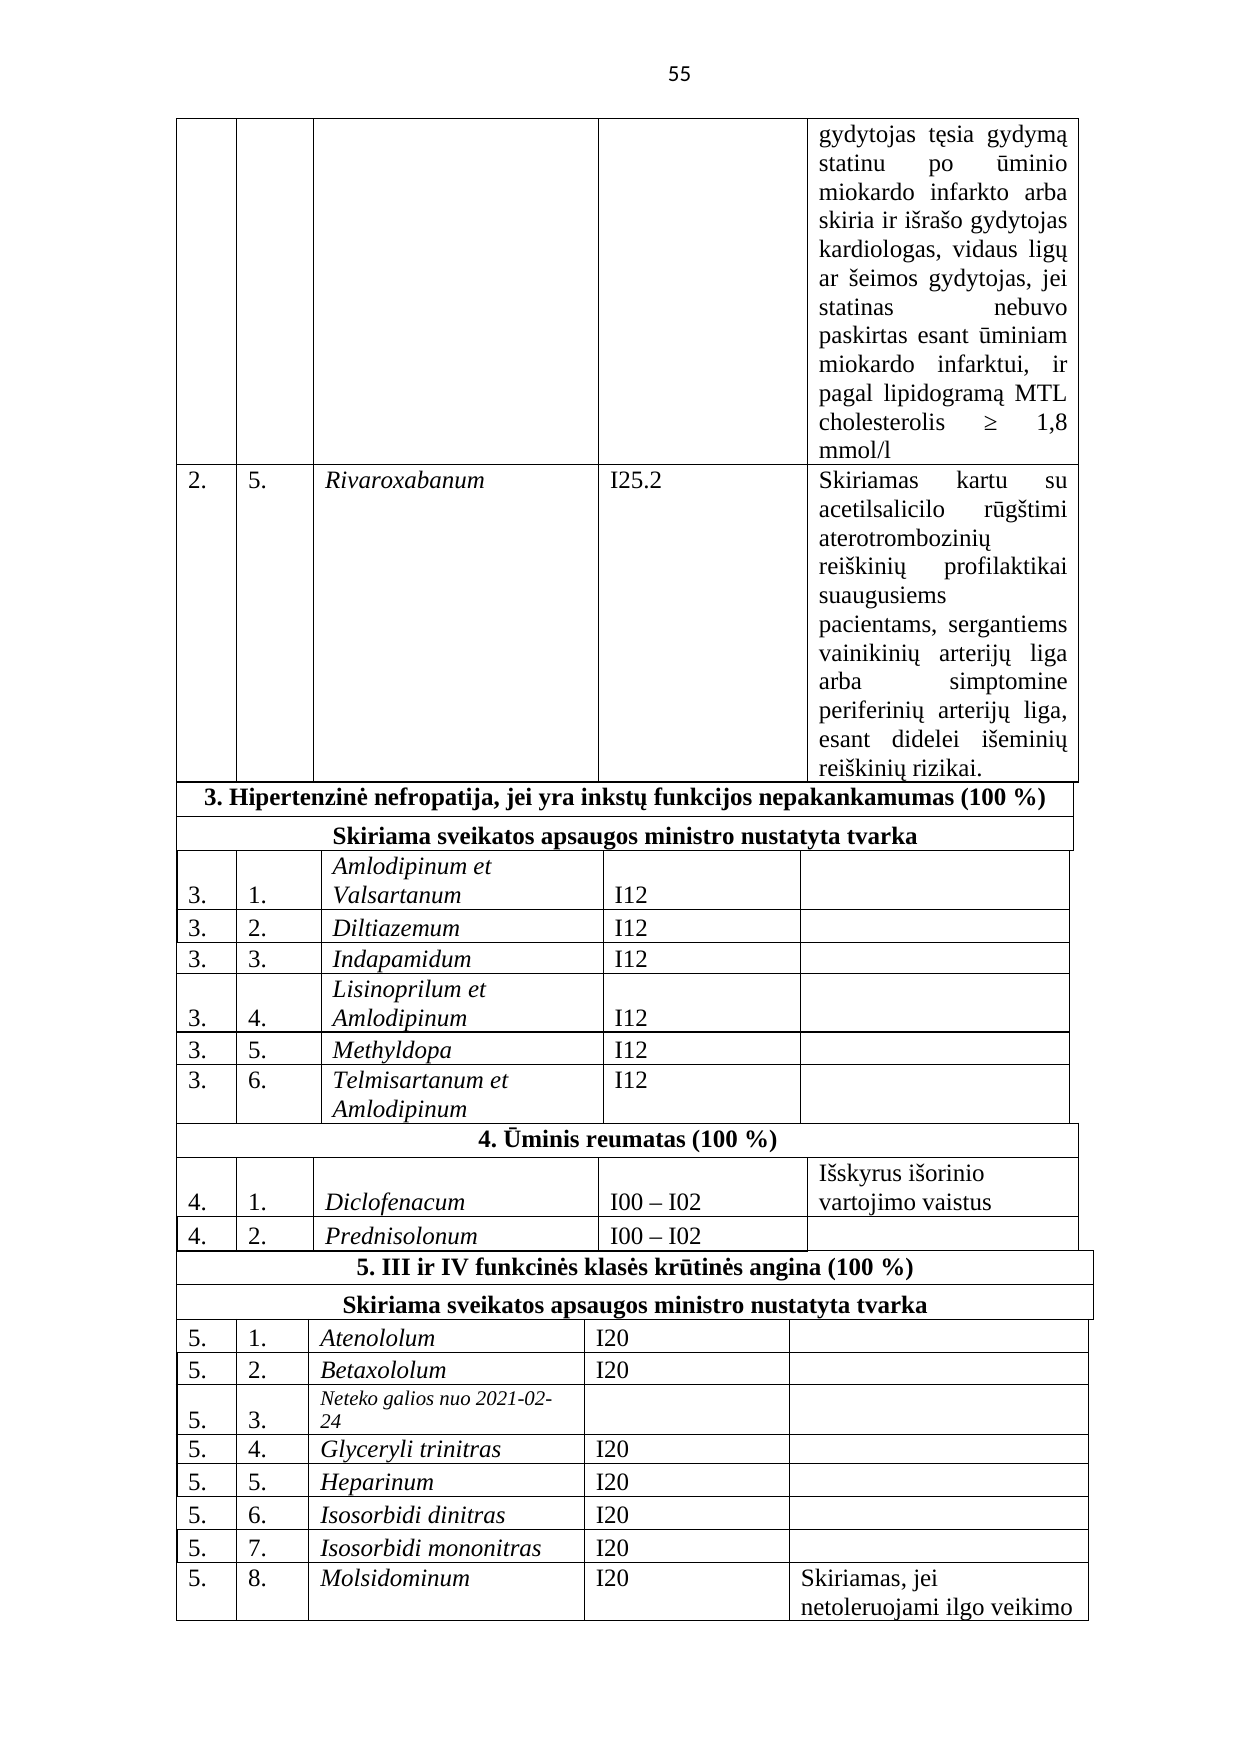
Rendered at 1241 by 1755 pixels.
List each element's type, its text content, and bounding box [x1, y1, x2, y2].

table_cell [1099, 1123, 1103, 1157]
table_cell Skiriama sveikatos apsaugos ministro nustatyta tvarka [177, 1285, 1093, 1319]
table_cell [1093, 942, 1099, 973]
table_cell 2. [177, 465, 236, 781]
table_cell 6. [237, 1065, 321, 1123]
table_cell [1088, 1064, 1093, 1123]
table_cell 3. [177, 1033, 236, 1064]
table_cell [1103, 816, 1109, 850]
table_cell [1079, 942, 1083, 973]
table_cell 5. [237, 1033, 321, 1064]
table_cell I20 [585, 1435, 789, 1463]
table_cell [1088, 942, 1093, 973]
table_cell [1093, 118, 1099, 464]
table_cell 5. [178, 1435, 236, 1463]
table_cell [1109, 942, 1123, 973]
table_cell [1088, 816, 1093, 850]
table_cell [1074, 850, 1079, 909]
table_cell [790, 1320, 1088, 1352]
table_cell [1109, 1352, 1123, 1384]
table_cell 8. [237, 1563, 308, 1620]
table_cell [1099, 1562, 1103, 1620]
table_cell I20 [585, 1320, 789, 1352]
table_cell Glyceryli trinitras [309, 1435, 584, 1463]
table_cell [1099, 973, 1103, 1031]
table_cell [1109, 1463, 1123, 1496]
table_cell [1088, 850, 1093, 909]
table_cell [1093, 909, 1099, 942]
table_cell [1093, 1216, 1099, 1250]
table_cell [1074, 783, 1079, 816]
table_cell I00 – I02 [599, 1158, 807, 1216]
table_cell 3. [177, 974, 236, 1031]
table_cell [1084, 1123, 1088, 1157]
table_cell 2. [237, 1217, 313, 1250]
table_cell Diltiazemum [322, 910, 603, 942]
table_cell [1088, 1123, 1093, 1157]
table_cell I20 [585, 1464, 789, 1496]
table_cell 4. [237, 974, 321, 1031]
table_cell [1079, 1064, 1083, 1123]
table_cell [1099, 1157, 1103, 1216]
table_cell [1079, 909, 1083, 942]
table_cell [1109, 1064, 1123, 1123]
table_cell 2. [237, 910, 321, 942]
table_cell 1. [237, 1158, 313, 1216]
table_cell [1093, 1562, 1099, 1620]
table_cell 5. [177, 1320, 236, 1352]
table_cell [1099, 942, 1103, 973]
table_cell I25.2 [599, 465, 807, 781]
table_cell [1084, 1157, 1088, 1216]
table_cell [1088, 909, 1093, 942]
table_cell 3. [178, 851, 236, 909]
table_cell 3. [177, 1065, 236, 1123]
table_cell [790, 1353, 1088, 1384]
table_cell 5. [178, 1353, 236, 1384]
table_cell 1. [237, 1320, 308, 1352]
table_cell [1099, 781, 1103, 816]
table_cell [1093, 1496, 1099, 1529]
table_cell 4. [177, 1158, 236, 1216]
table_cell [585, 1385, 789, 1433]
table_cell [1103, 1463, 1109, 1496]
table_cell [1088, 118, 1093, 464]
table_cell [1084, 1031, 1088, 1064]
table_cell [801, 943, 1069, 973]
table_cell I12 [604, 910, 800, 942]
table_cell 5. [178, 1530, 236, 1562]
table_cell 5. [178, 1385, 236, 1433]
table_cell [599, 119, 807, 464]
table_cell 1. [237, 851, 321, 909]
table_cell [1084, 118, 1088, 464]
table_cell [790, 1530, 1088, 1562]
table_cell [1089, 1463, 1093, 1496]
table_cell [1093, 1529, 1099, 1562]
table_cell [1093, 781, 1099, 816]
table_cell 4. [237, 1435, 308, 1463]
table_cell Isosorbidi mononitras [309, 1530, 584, 1562]
table_cell [1103, 1352, 1109, 1384]
table_cell [1109, 1384, 1123, 1433]
table_cell [1093, 816, 1099, 850]
table_cell [1093, 1352, 1099, 1384]
table_cell I12 [604, 943, 800, 973]
table_cell I12 [604, 1065, 800, 1123]
table_cell [1093, 1434, 1099, 1463]
table_cell Skiriamas kartu su acetilsalicilo rūgštimi aterotrombozinių reiškinių profilaktikai suaugusiems pacientams, sergantiems vainikinių arterijų liga arba simptomine periferinių arterijų liga, esant didelei išeminių reiškinių rizikai. [808, 465, 1078, 781]
table_cell Molsidominum [309, 1563, 584, 1620]
table_cell [1093, 1064, 1099, 1123]
table_cell 4. Ūminis reumatas (100 %) [177, 1124, 1078, 1157]
table_cell [1099, 1284, 1103, 1319]
table_cell [1093, 1157, 1099, 1216]
table_cell [1084, 973, 1088, 1031]
table_cell [1109, 781, 1123, 816]
table_cell [1103, 1123, 1109, 1157]
table_cell [1103, 1319, 1109, 1352]
table_cell Neteko galios nuo 2021-02-24 [309, 1385, 584, 1433]
table_cell [790, 1497, 1088, 1529]
table_cell 7. [237, 1530, 308, 1562]
table_cell [1088, 464, 1093, 781]
table_cell I12 [604, 851, 800, 909]
table_cell [1103, 1250, 1109, 1284]
table_cell [1109, 1157, 1123, 1216]
table_cell [1099, 1031, 1103, 1064]
table_cell [1109, 973, 1123, 1031]
table_cell [1088, 781, 1093, 816]
table_cell [1074, 816, 1079, 850]
table_cell [1099, 1384, 1103, 1433]
table_cell Lisinoprilum et Amlodipinum [322, 974, 603, 1031]
table_cell [1088, 973, 1093, 1031]
table_cell [790, 1464, 1088, 1496]
table_cell I20 [585, 1353, 789, 1384]
table_cell [1089, 1434, 1093, 1463]
table_cell I20 [585, 1563, 789, 1620]
table_cell I12 [604, 974, 800, 1031]
table_cell 5. [178, 1464, 236, 1496]
table_cell [1103, 1496, 1109, 1529]
table_cell Betaxololum [309, 1353, 584, 1384]
table_cell [1079, 118, 1083, 464]
table_cell [1089, 1384, 1093, 1433]
table_cell 4. [178, 1217, 236, 1250]
table_cell [1103, 1384, 1109, 1433]
table_cell [1074, 973, 1079, 1031]
table_cell [1099, 909, 1103, 942]
table_cell [1103, 1434, 1109, 1463]
table_cell [1109, 1031, 1123, 1064]
table_cell [1093, 1463, 1099, 1496]
table_cell [1099, 1434, 1103, 1463]
table_cell gydytojas tęsia gydymą statinu po ūminio miokardo infarkto arba skiria ir išrašo gydytojas kardiologas, vidaus ligų ar šeimos gydytojas, jei statinas nebuvo paskirtas esant ūminiam miokardo infarktui, ir pagal lipidogramą MTL cholesterolis ≥ 1,8 mmol/l [808, 119, 1078, 464]
table_cell [1084, 942, 1088, 973]
table_cell [1084, 1216, 1088, 1250]
table_cell [1074, 942, 1079, 973]
table_cell [790, 1435, 1088, 1463]
table_cell [1099, 1319, 1103, 1352]
table_cell [1099, 1352, 1103, 1384]
table_cell [1109, 909, 1123, 942]
table_cell [1079, 1157, 1083, 1216]
table_cell [177, 119, 236, 464]
table_cell [1103, 850, 1109, 909]
table_cell [1094, 1250, 1099, 1284]
table_cell Skiriama sveikatos apsaugos ministro nustatyta tvarka [177, 817, 1073, 850]
table_cell [1109, 1562, 1123, 1620]
table_cell Skiriamas, jei netoleruojami ilgo veikimo [790, 1563, 1088, 1620]
table_cell [1099, 1529, 1103, 1562]
table_cell [1103, 1529, 1109, 1562]
table_cell Rivaroxabanum [314, 465, 598, 781]
table_cell I20 [585, 1497, 789, 1529]
table_cell I20 [585, 1530, 789, 1562]
table_cell [1089, 1352, 1093, 1384]
table_cell [1103, 1031, 1109, 1064]
table_cell Išskyrus išorinio vartojimo vaistus [808, 1158, 1078, 1216]
table_cell 5. III ir IV funkcinės klasės krūtinės angina (100 %) [177, 1251, 1093, 1284]
table_cell [1088, 1157, 1093, 1216]
table_cell [1094, 1284, 1099, 1319]
table_cell [237, 119, 313, 464]
table_cell [1103, 973, 1109, 1031]
table_cell 3. [177, 943, 236, 973]
table_cell [1084, 1064, 1088, 1123]
table_cell [1099, 850, 1103, 909]
table_cell [1103, 1216, 1109, 1250]
table_cell [790, 1385, 1088, 1433]
table_cell Diclofenacum [314, 1158, 598, 1216]
table_cell 5. [177, 1497, 236, 1529]
table_cell Telmisartanum et Amlodipinum [322, 1065, 603, 1123]
table_cell [1079, 1216, 1083, 1250]
table_cell Isosorbidi dinitras [309, 1497, 584, 1529]
table_cell [1084, 816, 1088, 850]
table_cell [1079, 1031, 1083, 1064]
table_cell [1093, 1384, 1099, 1433]
table_cell [1099, 118, 1103, 464]
table_cell [1103, 942, 1109, 973]
table_cell [1099, 816, 1103, 850]
table_cell [1089, 1562, 1093, 1620]
table_cell [1099, 1496, 1103, 1529]
table_cell [1093, 1123, 1099, 1157]
table_cell [1084, 464, 1088, 781]
table_cell Heparinum [309, 1464, 584, 1496]
table_cell Prednisolonum [314, 1217, 598, 1250]
table_cell [1099, 464, 1103, 781]
table_cell [1109, 850, 1123, 909]
table_cell [1088, 1216, 1093, 1250]
table_cell [1109, 1319, 1123, 1352]
table_cell [1079, 781, 1083, 816]
table_cell Indapamidum [322, 943, 603, 973]
table_cell [801, 974, 1069, 1031]
table_cell [1109, 1216, 1123, 1250]
table_cell [801, 1033, 1069, 1064]
table_cell Amlodipinum et Valsartanum [322, 851, 603, 909]
table_cell [1074, 1064, 1079, 1123]
table_cell [1103, 1284, 1109, 1319]
table_cell [1084, 850, 1088, 909]
table_cell 5. [237, 1464, 308, 1496]
table_cell Methyldopa [322, 1033, 603, 1064]
table_cell 3. [237, 1385, 308, 1433]
table_cell [1093, 1031, 1099, 1064]
table_cell [1103, 1157, 1109, 1216]
table_cell I12 [604, 1033, 800, 1064]
table_cell [1079, 850, 1083, 909]
table_cell [1074, 909, 1079, 942]
table_cell [1109, 1496, 1123, 1529]
table_cell [1109, 1529, 1123, 1562]
table_cell [1099, 1064, 1103, 1123]
table_cell [1093, 850, 1099, 909]
table_cell [801, 910, 1069, 942]
table_cell [1103, 909, 1109, 942]
table_cell [1089, 1320, 1093, 1352]
table_cell [1099, 1250, 1103, 1284]
table_cell 6. [237, 1497, 308, 1529]
table_cell [801, 851, 1069, 909]
table_cell [1109, 118, 1123, 464]
table_cell 2. [237, 1353, 308, 1384]
table_cell [1079, 816, 1083, 850]
table_cell [1099, 1216, 1103, 1250]
table_cell [1103, 1064, 1109, 1123]
table_cell [1099, 1463, 1103, 1496]
table_cell [1084, 781, 1088, 816]
table_cell [1093, 1319, 1099, 1352]
table_cell [801, 1065, 1069, 1123]
table_cell 3. [237, 943, 321, 973]
table_cell [1103, 1562, 1109, 1620]
table_cell 3. [178, 910, 236, 942]
table_cell [1079, 1123, 1083, 1157]
table_cell [1089, 1529, 1093, 1562]
table_cell [1109, 464, 1123, 781]
table_cell 5. [237, 465, 313, 781]
table_cell [1109, 1434, 1123, 1463]
table_cell I00 – I02 [599, 1217, 807, 1250]
table_cell [1079, 973, 1083, 1031]
table_cell [1109, 1284, 1123, 1319]
table_cell [1103, 781, 1109, 816]
table_cell [1103, 118, 1109, 464]
table_cell [1089, 1496, 1093, 1529]
table_cell Atenololum [309, 1320, 584, 1352]
table_cell [1093, 464, 1099, 781]
table_cell [1103, 464, 1109, 781]
table_cell [1109, 1123, 1123, 1157]
table_cell [1093, 973, 1099, 1031]
table_cell [1079, 464, 1083, 781]
table_cell [1084, 909, 1088, 942]
table_cell [1088, 1031, 1093, 1064]
table_cell [1109, 816, 1123, 850]
table_cell [1074, 1031, 1079, 1064]
table_cell [314, 119, 598, 464]
table_cell [1109, 1250, 1123, 1284]
table_cell [808, 1217, 1078, 1250]
table_cell 5. [177, 1563, 236, 1620]
table_cell 3. Hipertenzinė nefropatija, jei yra inkstų funkcijos nepakankamumas (100 %) [177, 783, 1073, 816]
